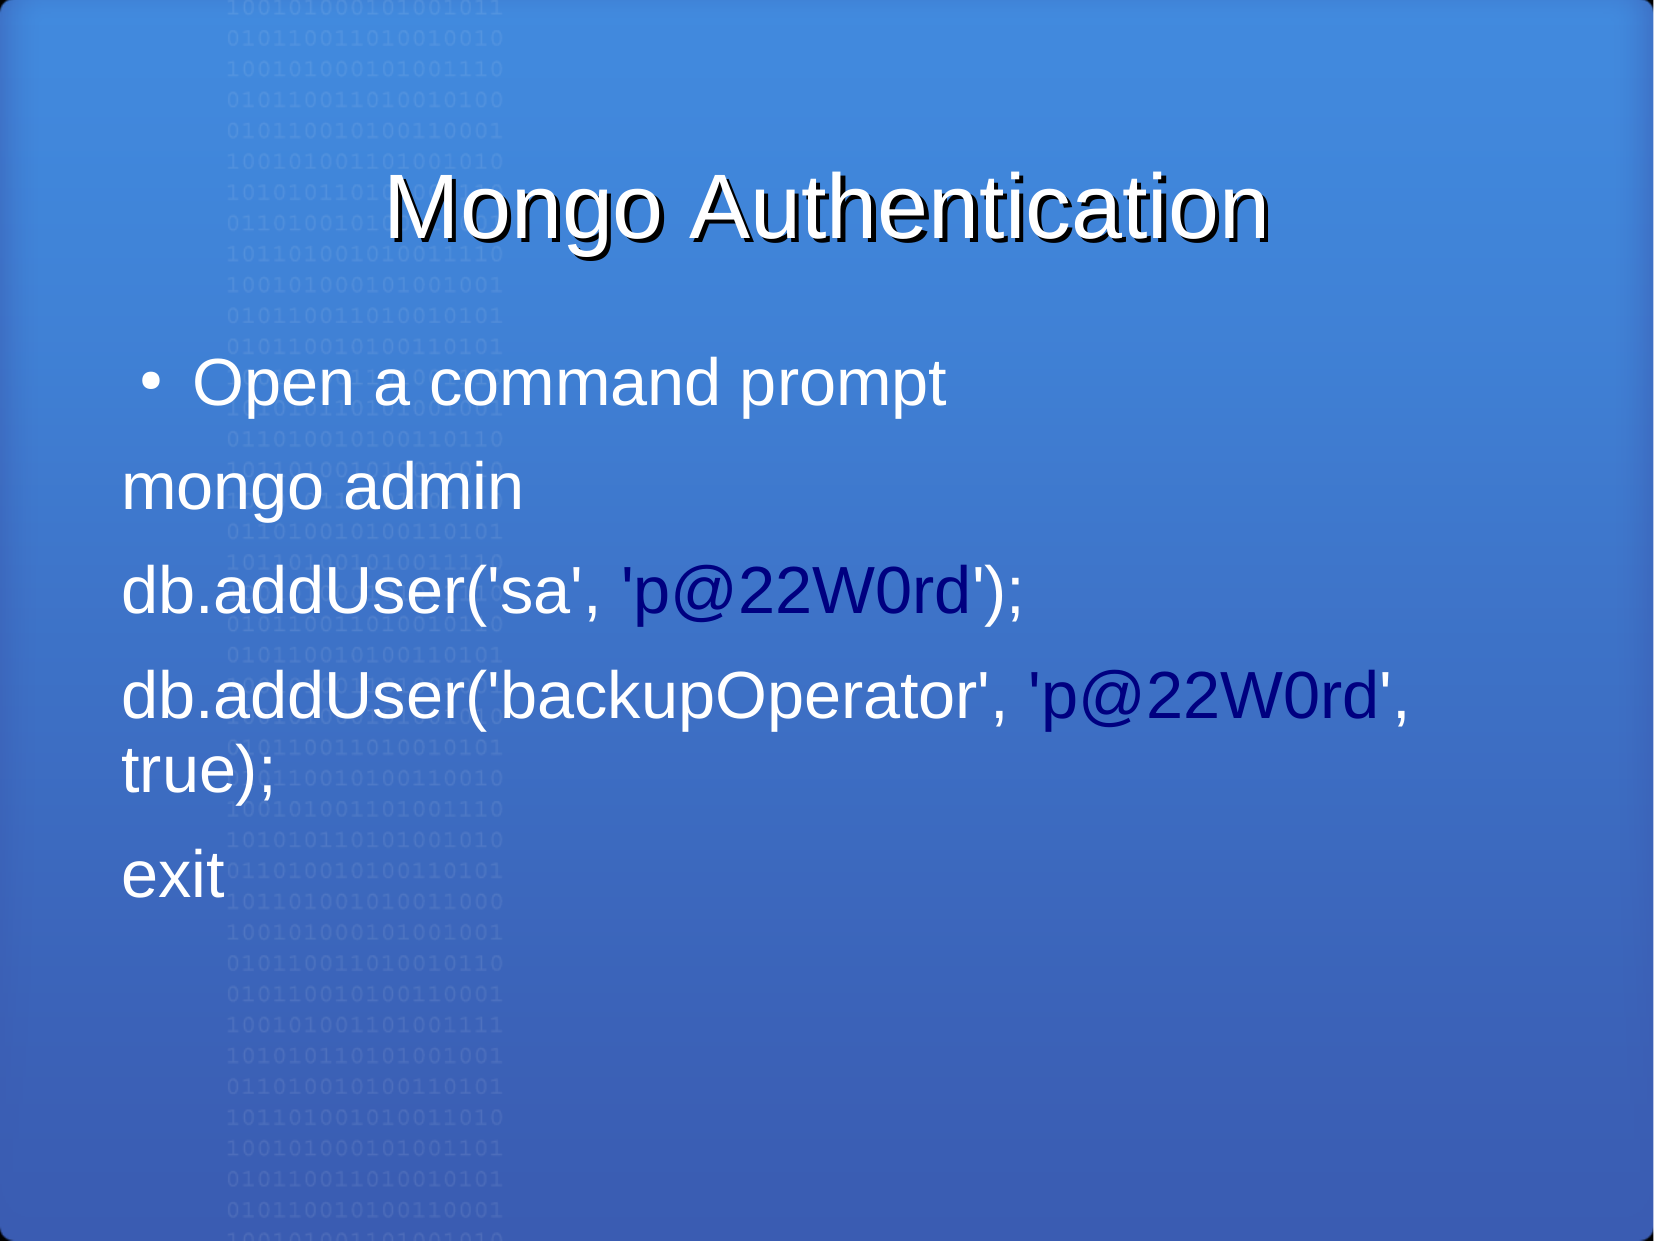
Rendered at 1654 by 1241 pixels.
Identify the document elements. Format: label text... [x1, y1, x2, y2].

list Open a command prompt mongo admin db.addUser('sa', 'p@22W0rd'); db.addUser('backupOperator', 'p@22W0rd', true); exit [121, 344, 1534, 1112]
title Mongo Authentication [121, 110, 1534, 303]
picture [0, 0, 1654, 1241]
